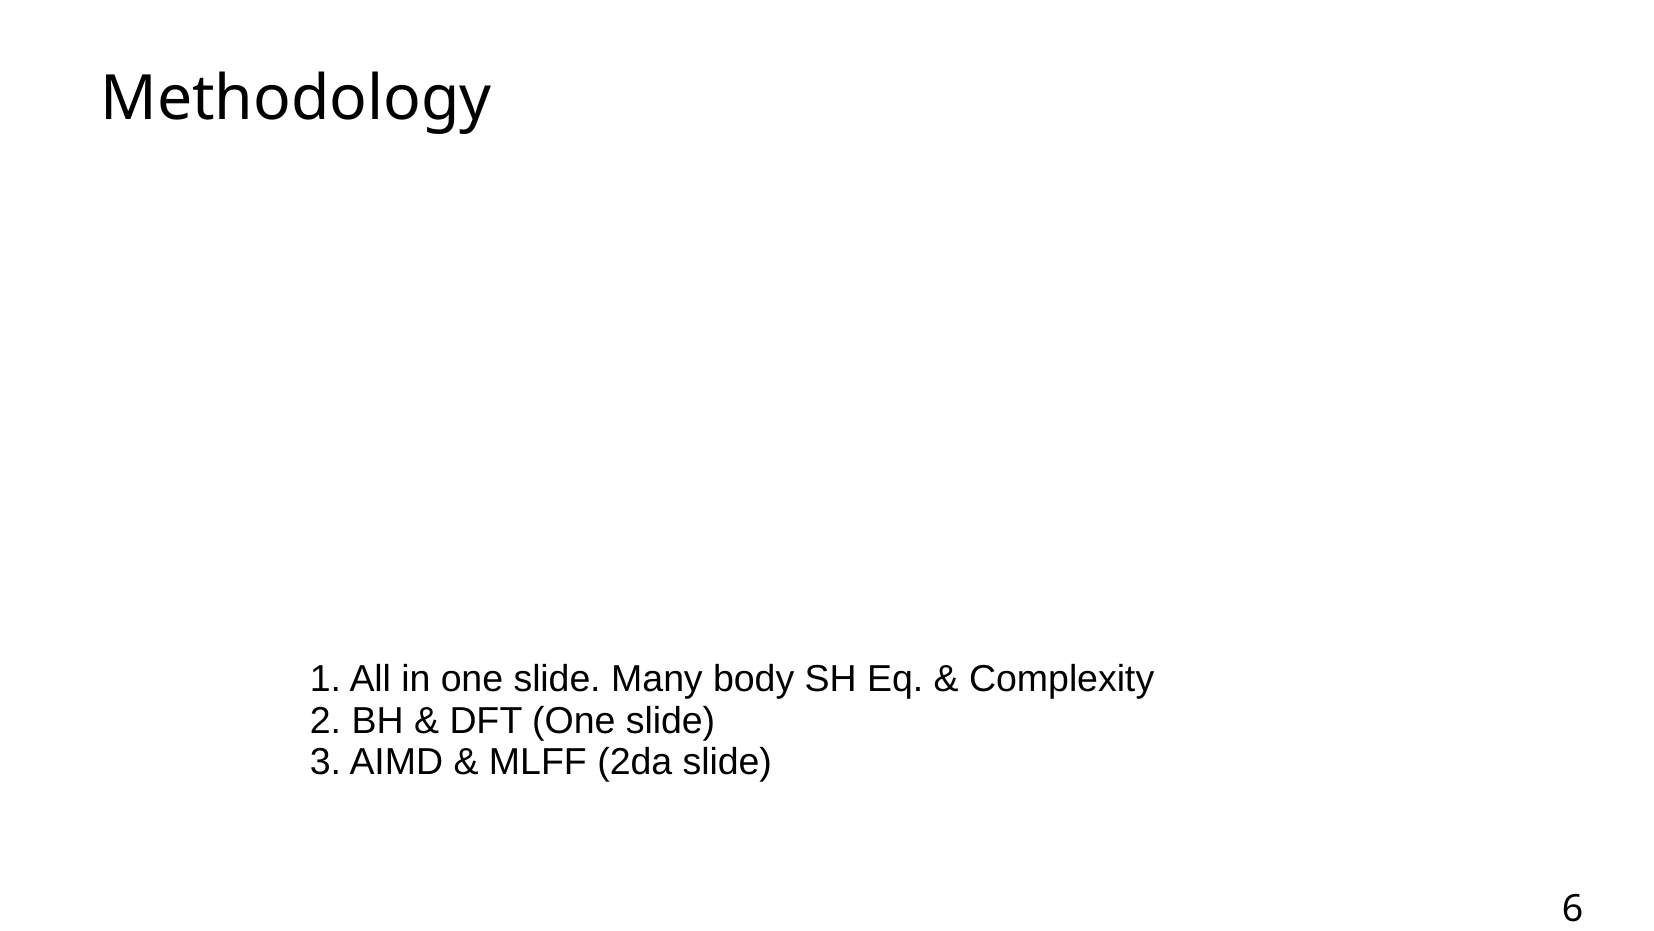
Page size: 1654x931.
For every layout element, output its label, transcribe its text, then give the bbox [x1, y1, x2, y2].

title Methodology [100, 54, 798, 136]
text_box 1. All in one slide. Many body SH Eq. & Complexity 2. BH & DFT (One slide) 3. AIMD & MLFF (2da slide) [295, 649, 1182, 833]
